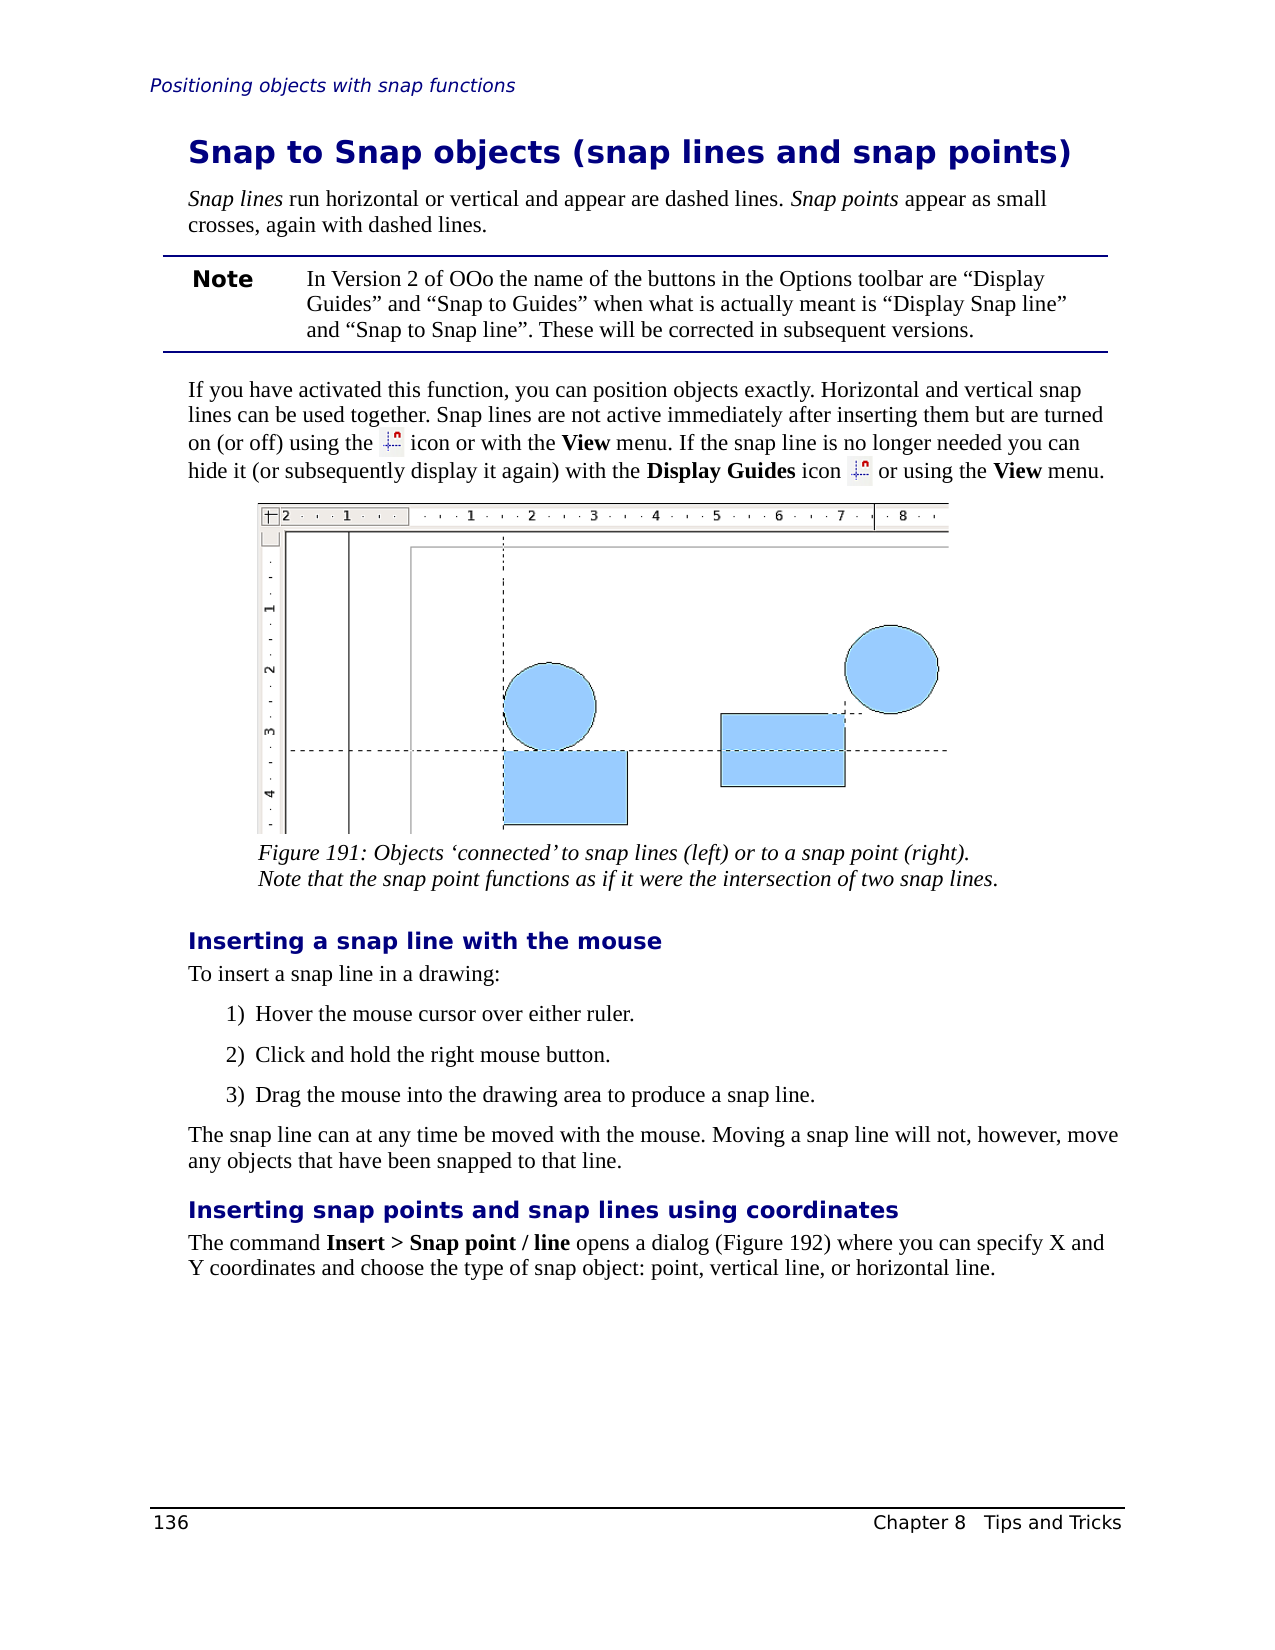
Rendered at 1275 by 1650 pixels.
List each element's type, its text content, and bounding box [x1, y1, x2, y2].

subtitle Snap to Snap objects (snap lines and snap points) [188, 135, 1125, 171]
text Snap lines run horizontal or vertical and appear are dashed lines. Snap points appear as small crosses, again with dashed lines. [188, 186, 1125, 237]
picture [847, 456, 873, 486]
subtitle Inserting snap points and snap lines using coordinates [188, 1192, 1125, 1220]
list Drag the mouse into the drawing area to produce a snap line. [226, 1086, 1125, 1112]
text To insert a snap line in a drawing: [188, 965, 1125, 991]
table_header Note [163, 257, 283, 351]
text If you have activated this function, you can position objects exactly. Horizontal and vertical snap lines can be used together. Snap lines are not active immediately after inserting them but are turned on (or off) using the icon or with the View menu. If the snap line is no longer needed you can hide it (or subsequently display it again) with the Display Guides icon or using the View menu. [188, 377, 1125, 486]
text The command Insert > Snap point / line opens a dialog (Figure 192) where you can specify X and Y coordinates and choose the type of snap object: point, vertical line, or horizontal line. [188, 1235, 1125, 1286]
picture [257, 503, 949, 834]
picture [379, 427, 405, 457]
list Hover the mouse cursor over either ruler. [226, 1006, 1125, 1031]
table_header In Version 2 of OOo the name of the buttons in the Options toolbar are “Display Guides” and “Snap to Guides” when what is actually meant is “Display Snap line” and “Snap to Snap line”. These will be corrected in subsequent versions. [283, 257, 1108, 351]
list Figure 191: Objects ‘connected’ to snap lines (left) or to a snap point (right). Note that the snap point functions as if it were the intersection of two snap lines. [258, 840, 1017, 891]
text The snap line can at any time be moved with the mouse. Moving a snap line will not, however, move any objects that have been snapped to that line. [188, 1127, 1125, 1178]
subtitle Inserting a snap line with the mouse [188, 923, 1125, 951]
list Click and hold the right mouse button. [226, 1046, 1125, 1072]
